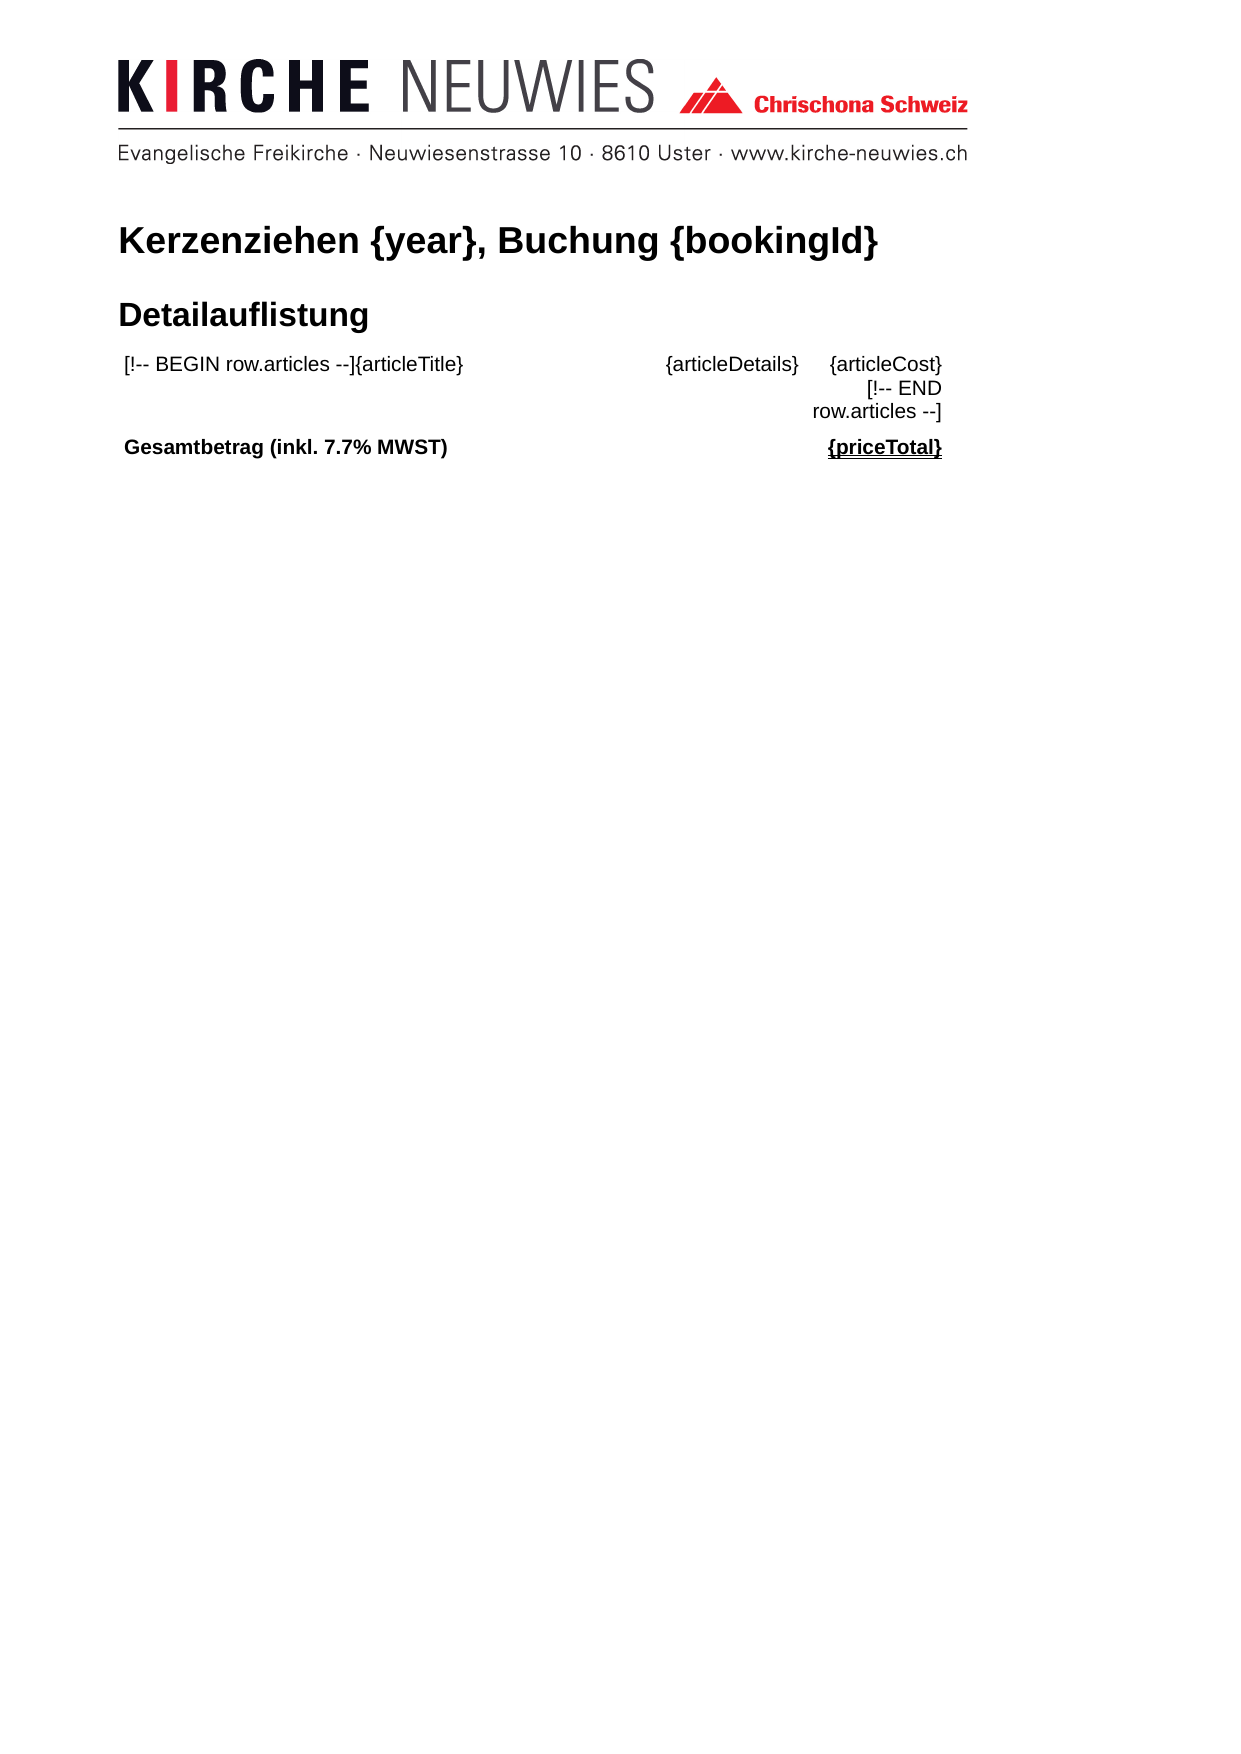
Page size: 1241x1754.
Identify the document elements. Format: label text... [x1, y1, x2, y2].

table_cell {priceTotal} [804, 429, 947, 464]
table_cell [623, 429, 804, 464]
table_header {articleCost}[!-- END row.articles --] [804, 346, 947, 429]
subtitle Detailauflistung [118, 294, 1122, 333]
picture [118, 59, 968, 164]
subtitle Kerzenziehen {year}, Buchung {bookingId} [118, 218, 1122, 261]
table_header {articleDetails} [623, 346, 804, 429]
table_cell Gesamtbetrag (inkl. 7.7% MWST) [118, 429, 623, 464]
table_header [!-- BEGIN row.articles --]{articleTitle} [118, 346, 623, 429]
